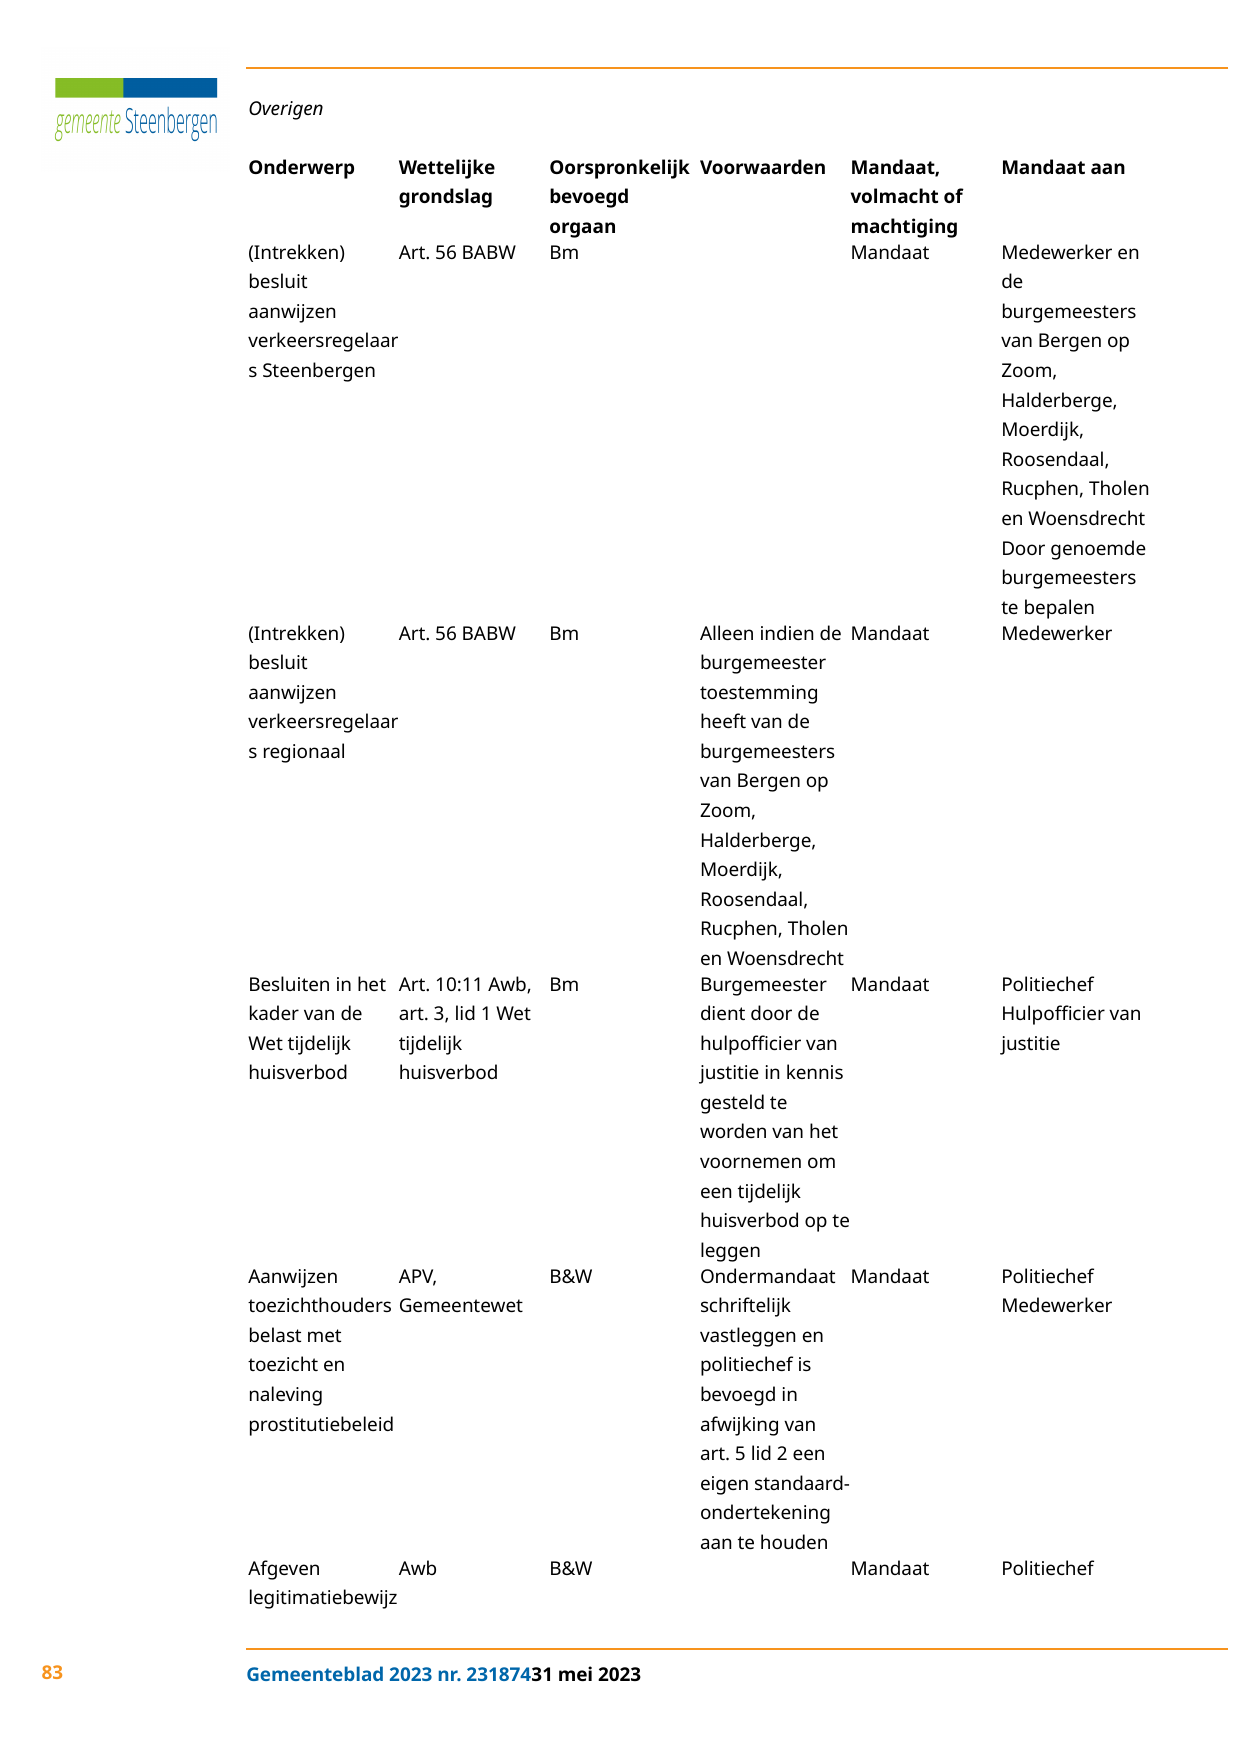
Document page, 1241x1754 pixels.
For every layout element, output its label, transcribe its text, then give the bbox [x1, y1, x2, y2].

text Overigen [248, 95, 1152, 121]
table_header Mandaat aan [1001, 154, 1152, 239]
picture [41, 47, 231, 172]
table_cell Awb [399, 1555, 549, 1610]
table_header Oorspronkelijk bevoegd orgaan [549, 154, 700, 239]
table_cell B&W [549, 1263, 700, 1555]
table_cell Aanwijzen toezichthouders belast met toezicht en naleving prostitutiebeleid [248, 1263, 398, 1555]
table_cell Bm [549, 239, 700, 620]
table_cell Bm [549, 620, 700, 971]
table_cell Burgemeester dient door de hulpofficier van justitie in kennis gesteld te worden van het voornemen om een tijdelijk huisverbod op te leggen [700, 971, 850, 1263]
table_cell Ondermandaat schriftelijk vastleggen en politiechef is bevoegd in afwijking van art. 5 lid 2 een eigen standaard-ondertekening aan te houden [700, 1263, 850, 1555]
table_cell Politiechef [1001, 1555, 1152, 1610]
table_cell Medewerker en de burgemeesters van Bergen op Zoom, Halderberge, Moerdijk, Roosendaal, Rucphen, Tholen en Woensdrecht Door genoemde burgemeesters te bepalen [1001, 239, 1152, 620]
table_cell Art. 56 BABW [399, 239, 549, 620]
table_cell Art. 56 BABW [399, 620, 549, 971]
table_cell [700, 239, 850, 620]
table_header Wettelijke grondslag [399, 154, 549, 239]
table_cell Politiechef Medewerker [1001, 1263, 1152, 1555]
table_cell Medewerker [1001, 620, 1152, 971]
table_cell [700, 1555, 850, 1610]
table_cell Art. 10:11 Awb, art. 3, lid 1 Wet tijdelijk huisverbod [399, 971, 549, 1263]
table_cell Mandaat [850, 1263, 1001, 1555]
table_header Mandaat, volmacht of machtiging [850, 154, 1001, 239]
table_cell Mandaat [850, 971, 1001, 1263]
table_header Voorwaarden [700, 154, 850, 239]
table_header Onderwerp [248, 154, 398, 239]
table_cell Mandaat [850, 620, 1001, 971]
table_cell Besluiten in het kader van de Wet tijdelijk huisverbod [248, 971, 398, 1263]
table_cell Alleen indien de burgemeester toestemming heeft van de burgemeesters van Bergen op Zoom, Halderberge, Moerdijk, Roosendaal, Rucphen, Tholen en Woensdrecht [700, 620, 850, 971]
table_cell Mandaat [850, 239, 1001, 620]
table_cell Politiechef Hulpofficier van justitie [1001, 971, 1152, 1263]
table_cell (Intrekken) besluit aanwijzen verkeersregelaars Steenbergen [248, 239, 398, 620]
table_cell Mandaat [850, 1555, 1001, 1610]
table_cell Afgeven legitimatiebewijz [248, 1555, 398, 1610]
table_cell B&W [549, 1555, 700, 1610]
table_cell APV, Gemeentewet [399, 1263, 549, 1555]
table_cell Bm [549, 971, 700, 1263]
table_cell (Intrekken) besluit aanwijzen verkeersregelaars regionaal [248, 620, 398, 971]
